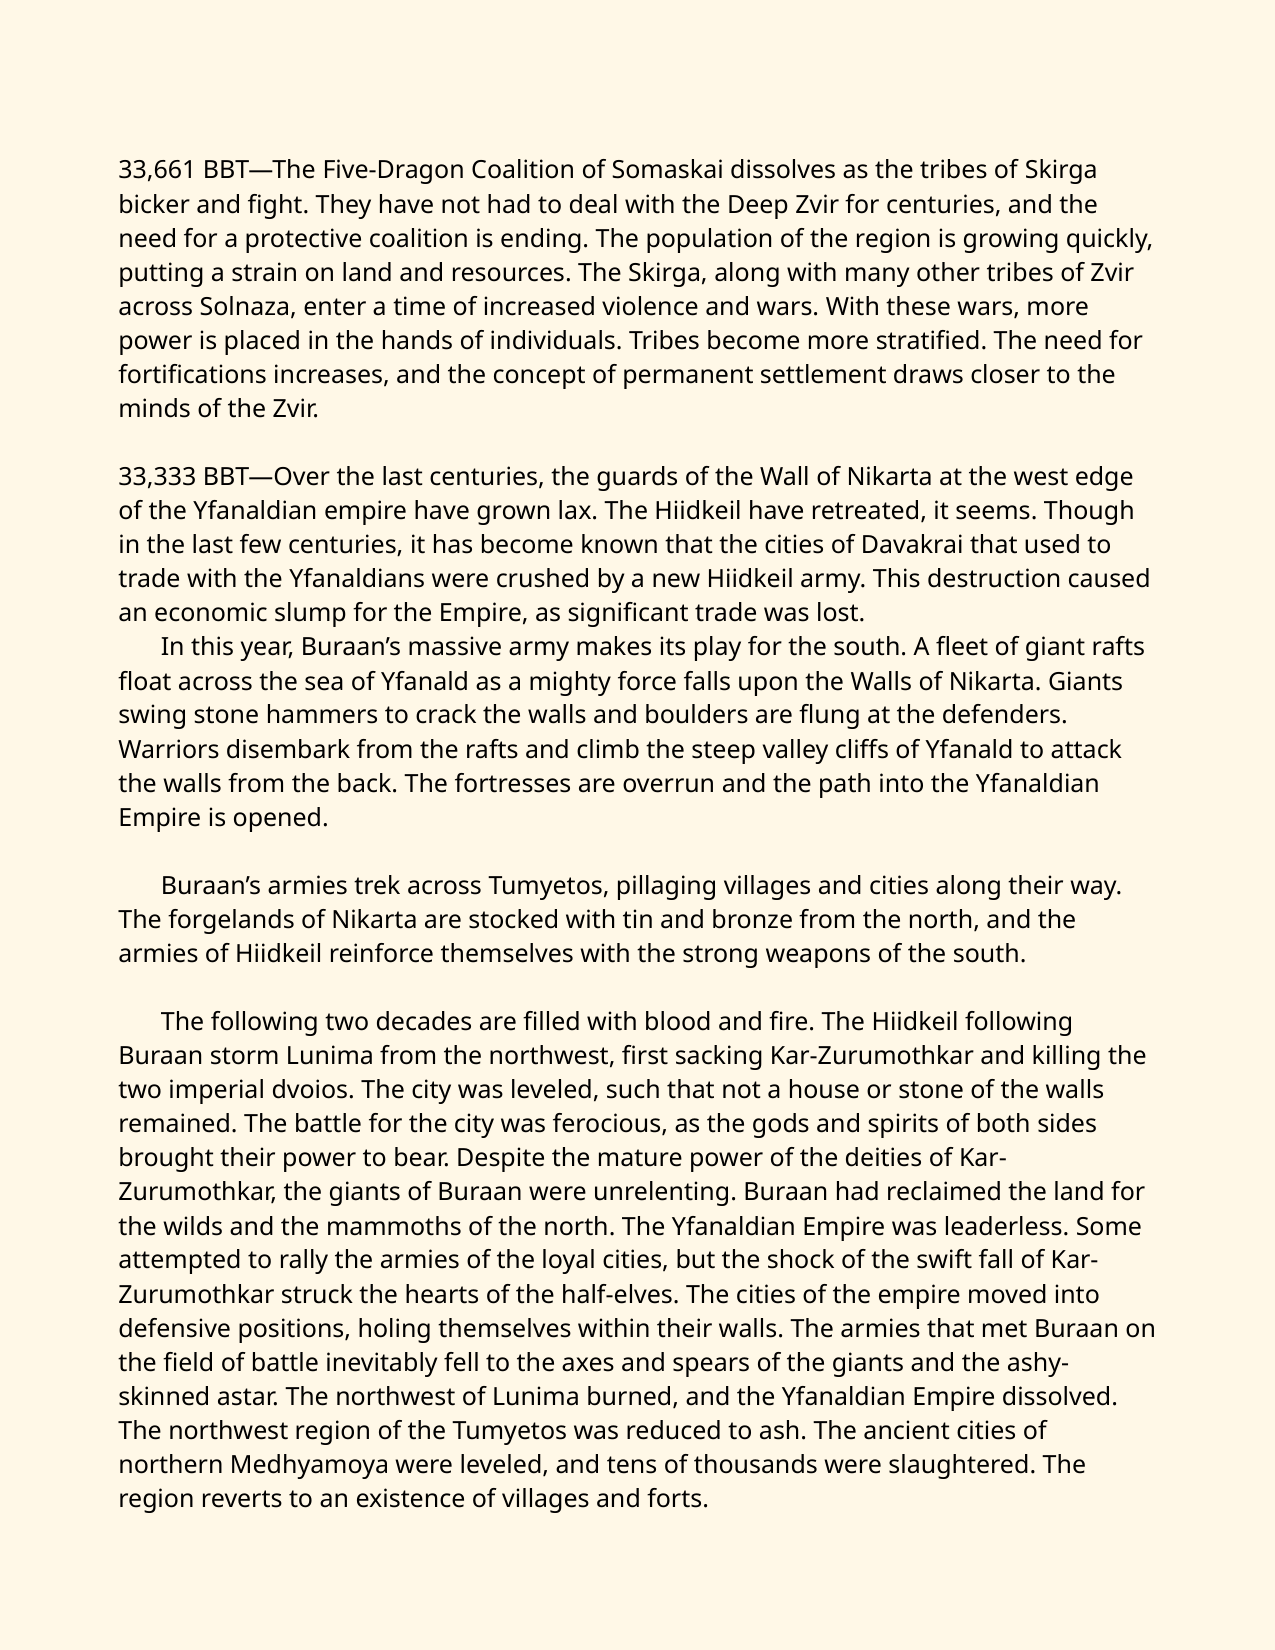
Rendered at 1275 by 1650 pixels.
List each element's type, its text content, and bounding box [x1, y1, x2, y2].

text In this year, Buraan’s massive army makes its play for the south. A fleet of giant rafts float across the sea of Yfanald as a mighty force falls upon the Walls of Nikarta. Giants swing stone hammers to crack the walls and boulders are flung at the defenders. Warriors disembark from the rafts and climb the steep valley cliffs of Yfanald to attack the walls from the back. The fortresses are overrun and the path into the Yfanaldian Empire is opened. [118, 629, 1157, 833]
text 33,333 BBT—Over the last centuries, the guards of the Wall of Nikarta at the west edge of the Yfanaldian empire have grown lax. The Hiidkeil have retreated, it seems. Though in the last few centuries, it has become known that the cities of Davakrai that used to trade with the Yfanaldians were crushed by a new Hiidkeil army. This destruction caused an economic slump for the Empire, as significant trade was lost. [118, 459, 1157, 629]
text The following two decades are filled with blood and fire. The Hiidkeil following Buraan storm Lunima from the northwest, first sacking Kar-Zurumothkar and killing the two imperial dvoios. The city was leveled, such that not a house or stone of the walls remained. The battle for the city was ferocious, as the gods and spirits of both sides brought their power to bear. Despite the mature power of the deities of Kar-Zurumothkar, the giants of Buraan were unrelenting. Buraan had reclaimed the land for the wilds and the mammoths of the north. The Yfanaldian Empire was leaderless. Some attempted to rally the armies of the loyal cities, but the shock of the swift fall of Kar-Zurumothkar struck the hearts of the half-elves. The cities of the empire moved into defensive positions, holing themselves within their walls. The armies that met Buraan on the field of battle inevitably fell to the axes and spears of the giants and the ashy-skinned astar. The northwest of Lunima burned, and the Yfanaldian Empire dissolved. The northwest region of the Tumyetos was reduced to ash. The ancient cities of northern Medhyamoya were leveled, and tens of thousands were slaughtered. The region reverts to an existence of villages and forts. [118, 1004, 1157, 1515]
text 33,661 BBT—The Five-Dragon Coalition of Somaskai dissolves as the tribes of Skirga bicker and fight. They have not had to deal with the Deep Zvir for centuries, and the need for a protective coalition is ending. The population of the region is growing quickly, putting a strain on land and resources. The Skirga, along with many other tribes of Zvir across Solnaza, enter a time of increased violence and wars. With these wars, more power is placed in the hands of individuals. Tribes become more stratified. The need for fortifications increases, and the concept of permanent settlement draws closer to the minds of the Zvir. [118, 152, 1157, 425]
text Buraan’s armies trek across Tumyetos, pillaging villages and cities along their way. The forgelands of Nikarta are stocked with tin and bronze from the north, and the armies of Hiidkeil reinforce themselves with the strong weapons of the south. [118, 867, 1157, 970]
